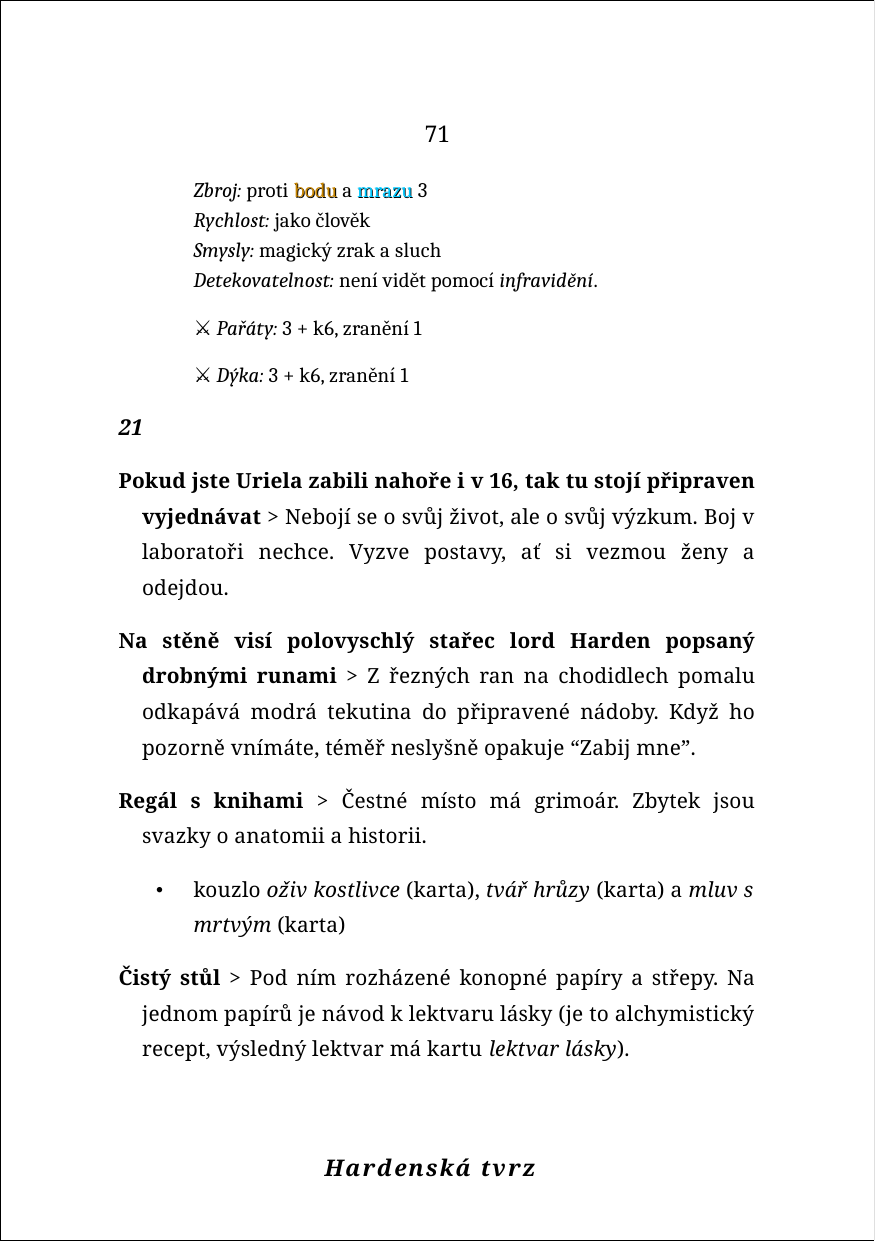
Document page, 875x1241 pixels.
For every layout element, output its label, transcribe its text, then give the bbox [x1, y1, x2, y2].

list ⚔ Pařáty: 3 + k6, zranění 1 [156, 316, 756, 340]
text Regál s knihami > Čestné místo má grimoár. Zbytek jsou svazky o anatomii a historii. [118, 786, 756, 850]
list ⚔ Dýka: 3 + k6, zranění 1 [156, 364, 756, 388]
list Detekovatelnost: není vidět pomocí infravidění. [156, 269, 756, 293]
text Na stěně visí polovyschlý stařec lord Harden popsaný drobnými runami > Z řezných ran na chodidlech pomalu odkapává modrá tekutina do připravené nádoby. Když ho pozorně vnímáte, téměř neslyšně opakuje “Zabij mne”. [118, 626, 756, 761]
text Pokud jste Uriela zabili nahoře i v 16, tak tu stojí připraven vyjednávat > Nebojí se o svůj život, ale o svůj výzkum. Boj v laboratoři nechce. Vyzve postavy, ať si vezmou ženy a odejdou. [118, 466, 756, 601]
list Smysly: magický zrak a⁠ sluch [156, 239, 756, 263]
text 21 [118, 411, 756, 441]
list Rychlost: jako člověk [156, 209, 756, 233]
text Čistý stůl > Pod ním rozházené konopné papíry a střepy. Na jednom papírů je návod k lektvaru lásky (je to alchymistický recept, výsledný lektvar má kartu lektvar lásky). [118, 963, 756, 1063]
list Zbroj: proti bodu a⁠ mrazu 3 [156, 179, 756, 203]
list kouzlo oživ kostlivce (karta), tvář hrůzy (karta) a mluv s mrtvým (karta) [156, 875, 756, 939]
